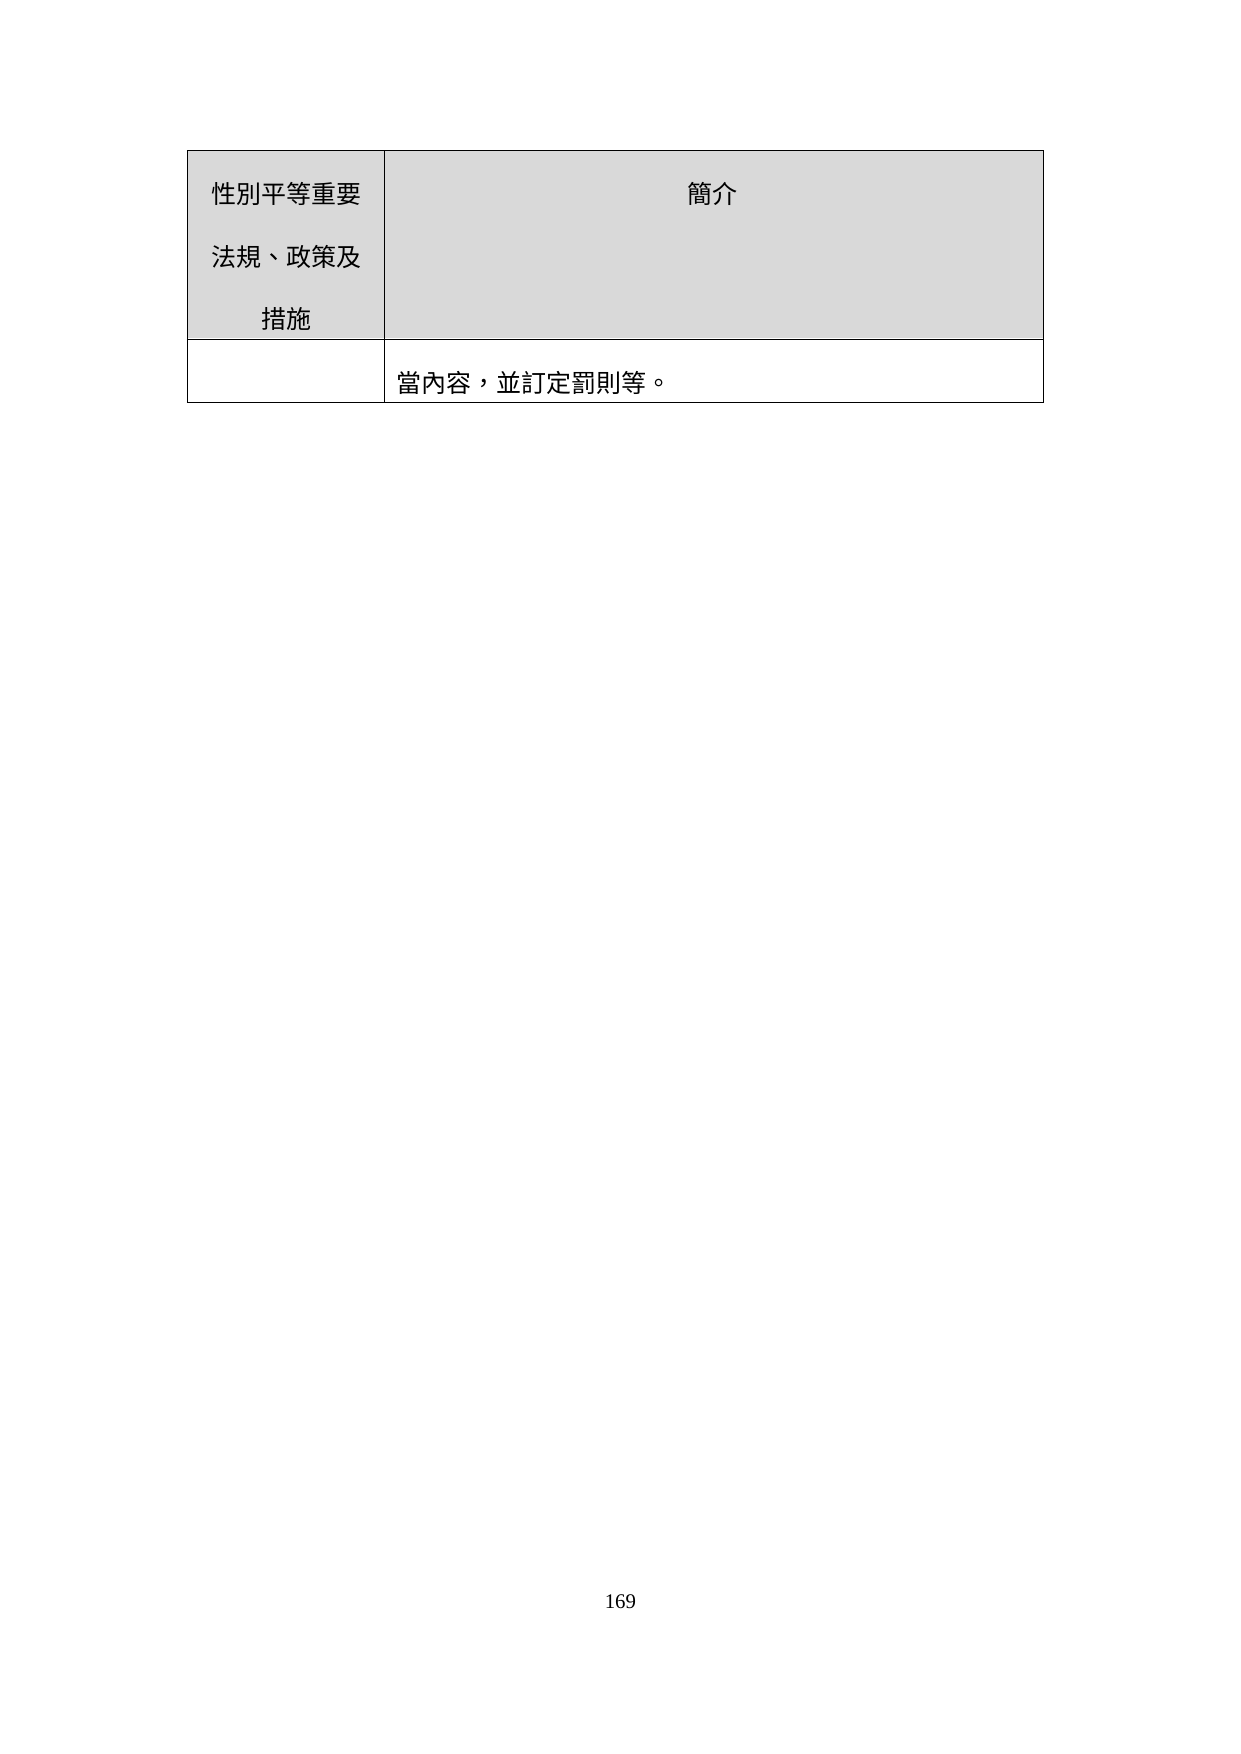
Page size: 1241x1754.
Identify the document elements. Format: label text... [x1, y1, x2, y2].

table_header 簡介 [385, 151, 1043, 338]
table_cell [188, 340, 384, 402]
table_header 性別平等重要法規、政策及措施 [188, 151, 384, 338]
table_cell 當內容，並訂定罰則等。 [385, 340, 1043, 402]
